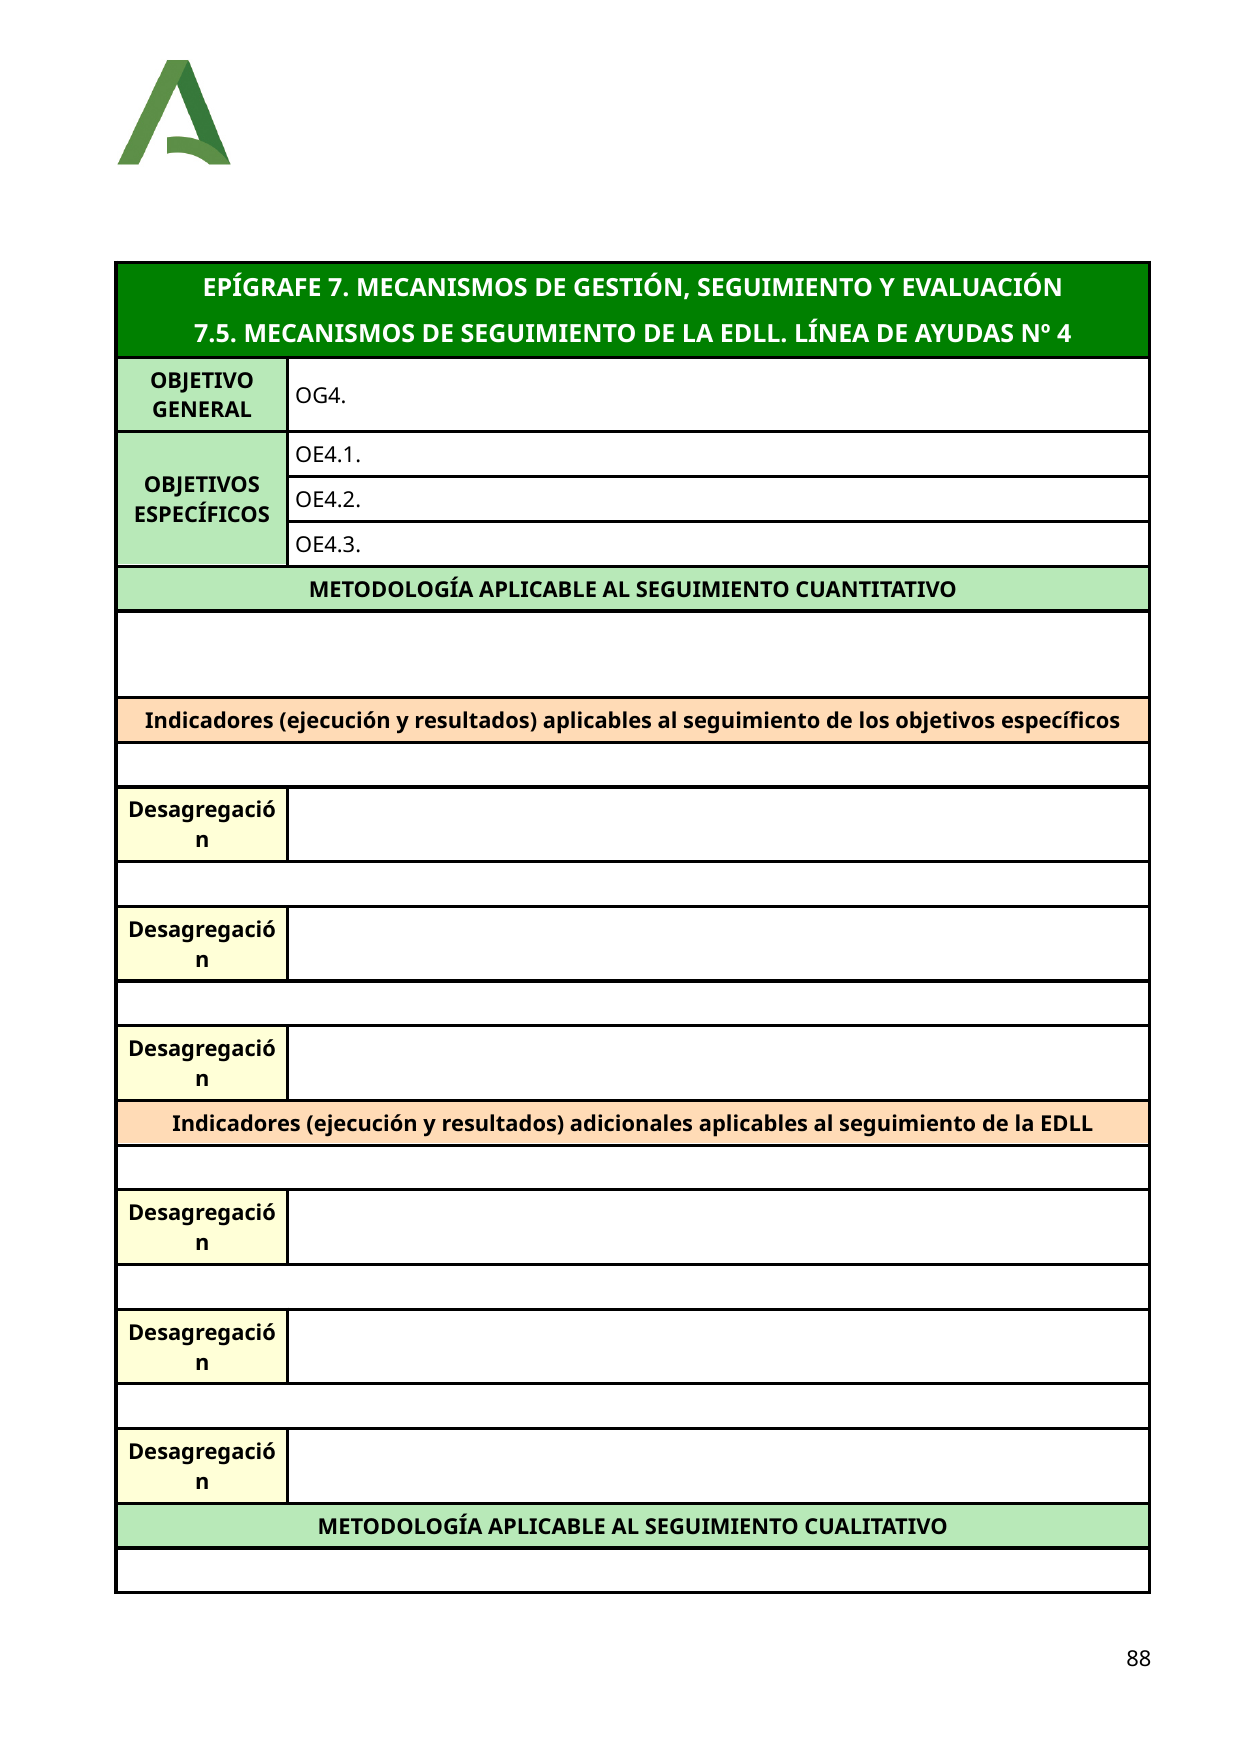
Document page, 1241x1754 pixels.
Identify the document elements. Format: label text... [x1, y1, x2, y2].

table_cell [118, 1550, 1148, 1591]
table_cell Desagregación [118, 789, 286, 860]
table_cell METODOLOGÍA APLICABLE AL SEGUIMIENTO CUANTITATIVO [118, 568, 1148, 609]
table_cell OE4.2. [289, 478, 1148, 520]
table_cell [118, 1266, 1148, 1308]
table_cell [118, 744, 1148, 785]
table_cell Desagregación [118, 1430, 286, 1502]
table_cell Desagregación [118, 1191, 286, 1263]
table_cell [118, 983, 1148, 1024]
table_cell [289, 908, 1148, 979]
table_cell [289, 789, 1148, 860]
table_cell OBJETIVO GENERAL [118, 359, 286, 430]
table_cell [118, 613, 1148, 696]
table_cell OE4.1. [289, 433, 1148, 475]
table_cell [289, 1027, 1148, 1099]
table_cell Desagregación [118, 908, 286, 979]
table_cell [118, 1147, 1148, 1188]
table_cell Desagregación [118, 1311, 286, 1382]
table_header EPÍGRAFE 7. MECANISMOS DE GESTIÓN, SEGUIMIENTO Y EVALUACIÓN 7.5. MECANISMOS DE SEGUIMIENTO DE LA EDLL. LÍNEA DE AYUDAS Nº 4 [118, 264, 1148, 356]
table_cell Indicadores (ejecución y resultados) adicionales aplicables al seguimiento de la EDLL [118, 1102, 1148, 1143]
table_cell [289, 1430, 1148, 1502]
table_cell [289, 1311, 1148, 1382]
picture [111, 53, 237, 171]
table_cell METODOLOGÍA APLICABLE AL SEGUIMIENTO CUALITATIVO [118, 1505, 1148, 1546]
table_cell [289, 1191, 1148, 1263]
table_cell OE4.3. [289, 523, 1148, 564]
table_cell [118, 1385, 1148, 1427]
table_cell [118, 863, 1148, 905]
table_cell Desagregación [118, 1027, 286, 1099]
table_cell Indicadores (ejecución y resultados) aplicables al seguimiento de los objetivos específicos [118, 699, 1148, 741]
table_cell OG4. [289, 359, 1148, 430]
table_cell OBJETIVOS ESPECÍFICOS [118, 433, 286, 564]
